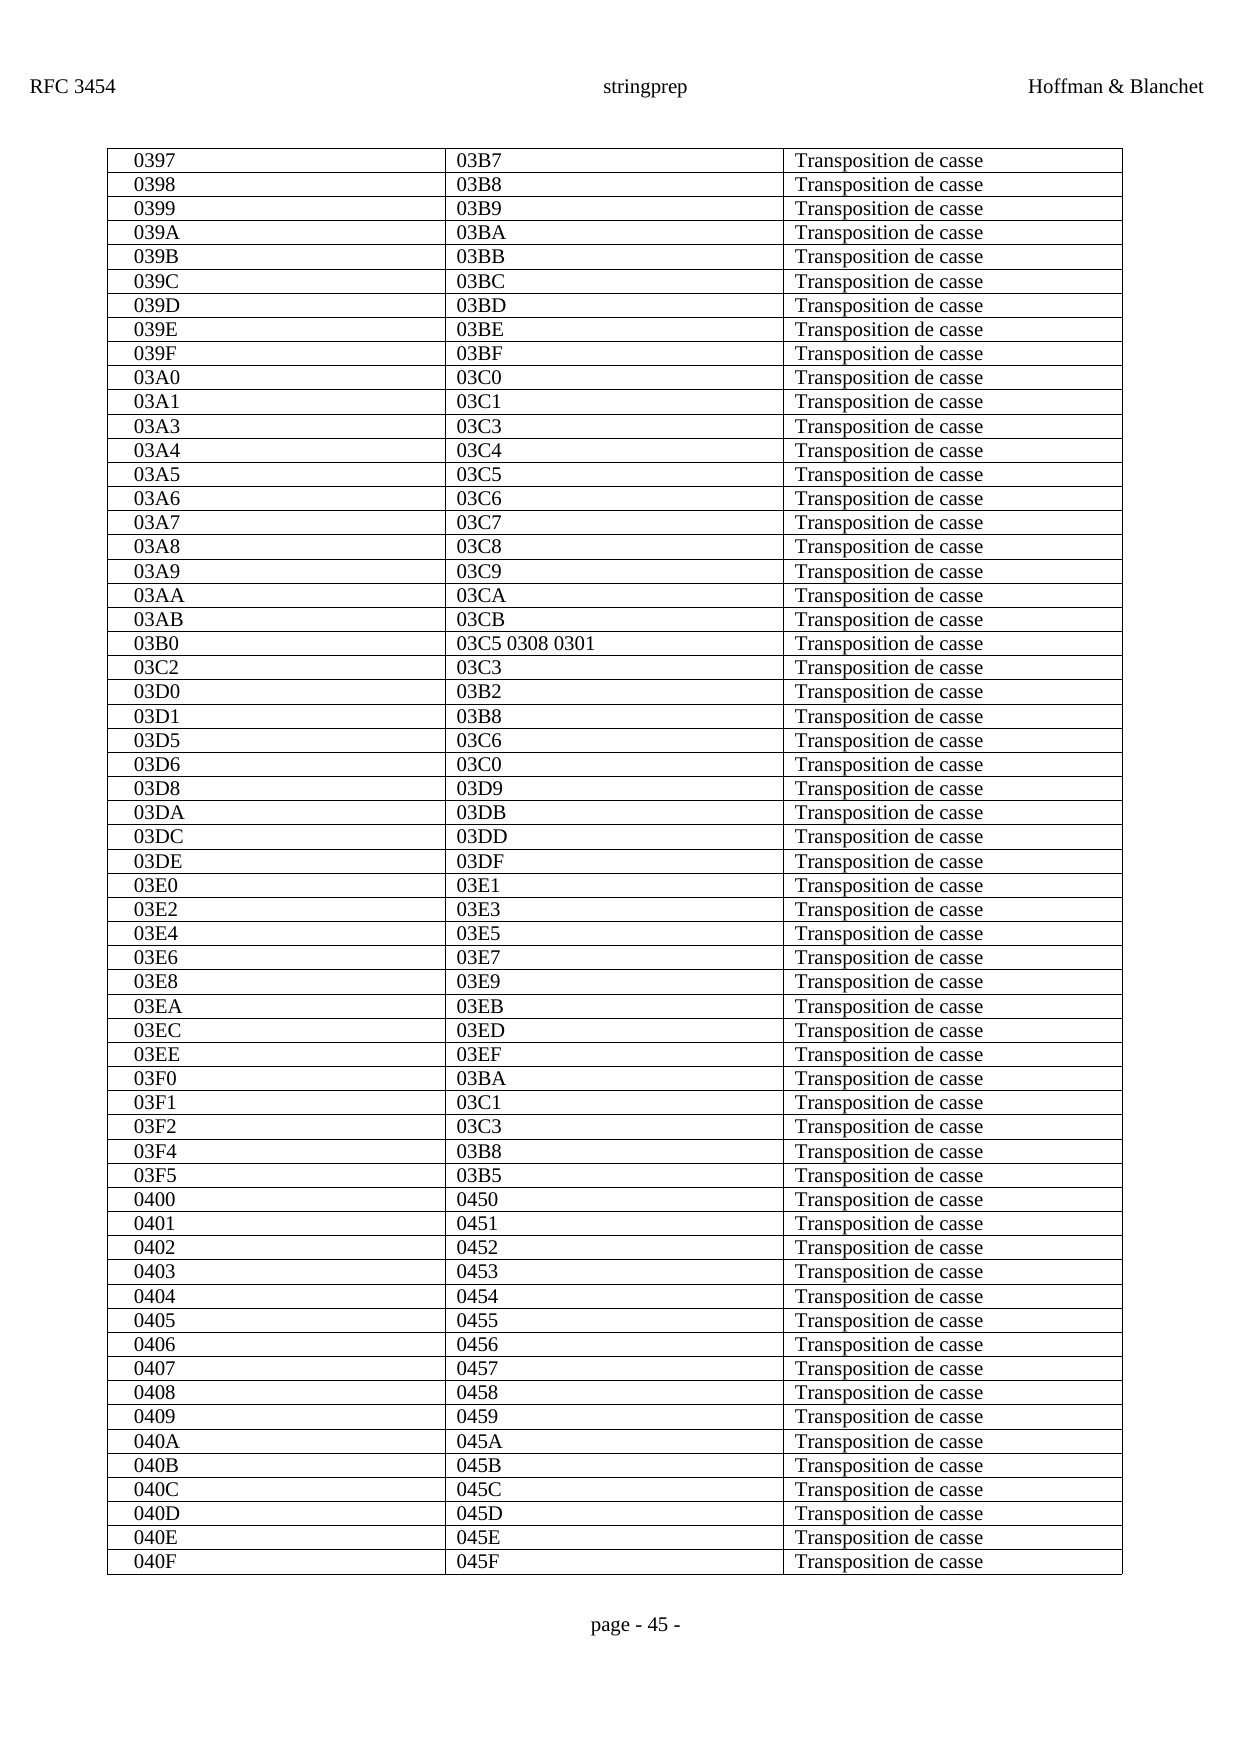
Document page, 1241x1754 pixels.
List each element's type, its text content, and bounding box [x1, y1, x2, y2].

table_cell 03CA [446, 584, 783, 607]
table_cell 03AB [108, 608, 445, 631]
table_cell 03D6 [108, 753, 445, 776]
table_cell 03B9 [446, 197, 783, 220]
table_cell 045C [446, 1478, 783, 1501]
table_cell 03AA [108, 584, 445, 607]
table_cell 03BE [446, 318, 783, 341]
table_cell 03BC [446, 270, 783, 293]
table_cell 0406 [108, 1333, 445, 1356]
table_cell Transposition de casse [784, 1140, 1122, 1163]
table_cell Transposition de casse [784, 535, 1122, 558]
table_cell Transposition de casse [784, 1502, 1122, 1525]
table_cell 0459 [446, 1405, 783, 1428]
table_cell Transposition de casse [784, 850, 1122, 873]
table_cell 039B [108, 245, 445, 268]
table_cell Transposition de casse [784, 149, 1122, 172]
table_cell 0405 [108, 1309, 445, 1332]
table_cell Transposition de casse [784, 294, 1122, 317]
table_cell 039E [108, 318, 445, 341]
table_cell 03EC [108, 1019, 445, 1042]
table_cell 0450 [446, 1188, 783, 1211]
table_cell 03E4 [108, 922, 445, 945]
table_cell Transposition de casse [784, 390, 1122, 413]
table_cell Transposition de casse [784, 197, 1122, 220]
table_cell 03C3 [446, 415, 783, 438]
table_cell 0401 [108, 1212, 445, 1235]
table_cell 03EF [446, 1043, 783, 1066]
table_cell 03ED [446, 1019, 783, 1042]
table_cell 040B [108, 1454, 445, 1477]
table_cell 03B7 [446, 149, 783, 172]
table_cell 03B8 [446, 173, 783, 196]
table_cell 03DE [108, 850, 445, 873]
table_cell Transposition de casse [784, 1067, 1122, 1090]
table_cell 03B8 [446, 705, 783, 728]
table_cell 03E2 [108, 898, 445, 921]
table_cell 03A6 [108, 487, 445, 510]
table_cell 03C3 [446, 656, 783, 679]
table_cell 03E7 [446, 946, 783, 969]
table_cell 03D5 [108, 729, 445, 752]
table_cell 03E8 [108, 970, 445, 993]
table_cell 03DC [108, 825, 445, 848]
table_cell 040E [108, 1526, 445, 1549]
table_cell 03BB [446, 245, 783, 268]
table_cell Transposition de casse [784, 922, 1122, 945]
table_cell Transposition de casse [784, 632, 1122, 655]
table_cell Transposition de casse [784, 1091, 1122, 1114]
table_cell 040A [108, 1430, 445, 1453]
table_cell Transposition de casse [784, 970, 1122, 993]
table_cell 03CB [446, 608, 783, 631]
table_cell Transposition de casse [784, 1526, 1122, 1549]
table_cell 03D8 [108, 777, 445, 800]
table_cell 03DB [446, 801, 783, 824]
table_cell 03A4 [108, 439, 445, 462]
table_cell Transposition de casse [784, 1381, 1122, 1404]
table_cell 03B2 [446, 680, 783, 703]
table_cell 0404 [108, 1285, 445, 1308]
table_cell 03B5 [446, 1164, 783, 1187]
table_cell 0454 [446, 1285, 783, 1308]
table_cell Transposition de casse [784, 1188, 1122, 1211]
table_cell Transposition de casse [784, 1405, 1122, 1428]
table_cell 03A7 [108, 511, 445, 534]
table_cell Transposition de casse [784, 1550, 1122, 1573]
table_cell Transposition de casse [784, 995, 1122, 1018]
table_cell 03C5 [446, 463, 783, 486]
table_cell Transposition de casse [784, 318, 1122, 341]
table_cell 03C1 [446, 390, 783, 413]
table_cell 03A9 [108, 560, 445, 583]
table_cell Transposition de casse [784, 1309, 1122, 1332]
table_cell 03E1 [446, 874, 783, 897]
table_cell Transposition de casse [784, 705, 1122, 728]
table_cell Transposition de casse [784, 946, 1122, 969]
table_cell Transposition de casse [784, 825, 1122, 848]
table_cell Transposition de casse [784, 680, 1122, 703]
table_cell 040D [108, 1502, 445, 1525]
table_cell 03C5 0308 0301 [446, 632, 783, 655]
table_cell Transposition de casse [784, 560, 1122, 583]
table_cell 03EB [446, 995, 783, 1018]
table_cell 03A0 [108, 366, 445, 389]
table_cell 03F5 [108, 1164, 445, 1187]
table_cell 0402 [108, 1236, 445, 1259]
table_cell Transposition de casse [784, 415, 1122, 438]
table_cell 03C0 [446, 753, 783, 776]
table_cell 0407 [108, 1357, 445, 1380]
table_cell 03C9 [446, 560, 783, 583]
table_cell 03A8 [108, 535, 445, 558]
table_cell Transposition de casse [784, 1115, 1122, 1138]
table_cell Transposition de casse [784, 1478, 1122, 1501]
table_cell 045F [446, 1550, 783, 1573]
table_cell 0457 [446, 1357, 783, 1380]
table_cell Transposition de casse [784, 584, 1122, 607]
table_cell 03DD [446, 825, 783, 848]
table_cell 03BA [446, 1067, 783, 1090]
table_cell Transposition de casse [784, 463, 1122, 486]
table_cell 040C [108, 1478, 445, 1501]
table_cell Transposition de casse [784, 656, 1122, 679]
table_cell 03D1 [108, 705, 445, 728]
table_cell 0453 [446, 1260, 783, 1283]
table_cell 03C4 [446, 439, 783, 462]
table_cell 045E [446, 1526, 783, 1549]
table_cell 03C6 [446, 487, 783, 510]
table_cell Transposition de casse [784, 608, 1122, 631]
table_cell 039C [108, 270, 445, 293]
table_cell 03D0 [108, 680, 445, 703]
table_cell 03B8 [446, 1140, 783, 1163]
table_cell 0452 [446, 1236, 783, 1259]
table_cell Transposition de casse [784, 753, 1122, 776]
table_cell Transposition de casse [784, 439, 1122, 462]
table_cell 040F [108, 1550, 445, 1573]
table_cell 045B [446, 1454, 783, 1477]
table_cell 03C3 [446, 1115, 783, 1138]
table_cell 03B0 [108, 632, 445, 655]
table_cell 03C8 [446, 535, 783, 558]
table_cell 03D9 [446, 777, 783, 800]
table_cell 03E6 [108, 946, 445, 969]
table_cell 0403 [108, 1260, 445, 1283]
table_cell 03F1 [108, 1091, 445, 1114]
table_cell 03BA [446, 221, 783, 244]
table_cell Transposition de casse [784, 801, 1122, 824]
table_cell Transposition de casse [784, 1285, 1122, 1308]
table_cell Transposition de casse [784, 1454, 1122, 1477]
table_cell 03A3 [108, 415, 445, 438]
table_cell Transposition de casse [784, 1019, 1122, 1042]
table_cell 039D [108, 294, 445, 317]
table_cell 03A5 [108, 463, 445, 486]
table_cell Transposition de casse [784, 245, 1122, 268]
table_cell Transposition de casse [784, 874, 1122, 897]
table_cell 0400 [108, 1188, 445, 1211]
table_cell Transposition de casse [784, 898, 1122, 921]
table_cell Transposition de casse [784, 1430, 1122, 1453]
table_cell 03C1 [446, 1091, 783, 1114]
table_cell 03EE [108, 1043, 445, 1066]
table_cell Transposition de casse [784, 487, 1122, 510]
table_cell 039A [108, 221, 445, 244]
table_cell 0398 [108, 173, 445, 196]
table_cell Transposition de casse [784, 511, 1122, 534]
table_cell Transposition de casse [784, 366, 1122, 389]
table_cell Transposition de casse [784, 1043, 1122, 1066]
table_cell Transposition de casse [784, 1260, 1122, 1283]
table_cell 03E3 [446, 898, 783, 921]
table_cell 03DA [108, 801, 445, 824]
table_cell 0399 [108, 197, 445, 220]
table_cell Transposition de casse [784, 270, 1122, 293]
table_cell 045A [446, 1430, 783, 1453]
table_cell 03EA [108, 995, 445, 1018]
table_cell 03BD [446, 294, 783, 317]
table_cell Transposition de casse [784, 1236, 1122, 1259]
table_cell 0409 [108, 1405, 445, 1428]
table_cell Transposition de casse [784, 221, 1122, 244]
table_cell 03E0 [108, 874, 445, 897]
table_cell Transposition de casse [784, 173, 1122, 196]
table_cell 03F0 [108, 1067, 445, 1090]
table_cell 03A1 [108, 390, 445, 413]
table_cell 045D [446, 1502, 783, 1525]
table_cell 03E9 [446, 970, 783, 993]
table_cell Transposition de casse [784, 729, 1122, 752]
table_cell Transposition de casse [784, 777, 1122, 800]
table_cell 0408 [108, 1381, 445, 1404]
table_cell Transposition de casse [784, 342, 1122, 365]
table_cell 0397 [108, 149, 445, 172]
table_cell 0456 [446, 1333, 783, 1356]
table_cell 0455 [446, 1309, 783, 1332]
table_cell 03F2 [108, 1115, 445, 1138]
table_cell Transposition de casse [784, 1333, 1122, 1356]
table_cell 0451 [446, 1212, 783, 1235]
table_cell Transposition de casse [784, 1164, 1122, 1187]
table_cell 03C0 [446, 366, 783, 389]
table_cell 03F4 [108, 1140, 445, 1163]
table_cell 03C7 [446, 511, 783, 534]
table_cell Transposition de casse [784, 1212, 1122, 1235]
table_cell 03BF [446, 342, 783, 365]
table_cell 0458 [446, 1381, 783, 1404]
table_cell 03C2 [108, 656, 445, 679]
table_cell 039F [108, 342, 445, 365]
table_cell 03DF [446, 850, 783, 873]
table_cell Transposition de casse [784, 1357, 1122, 1380]
table_cell 03C6 [446, 729, 783, 752]
table_cell 03E5 [446, 922, 783, 945]
